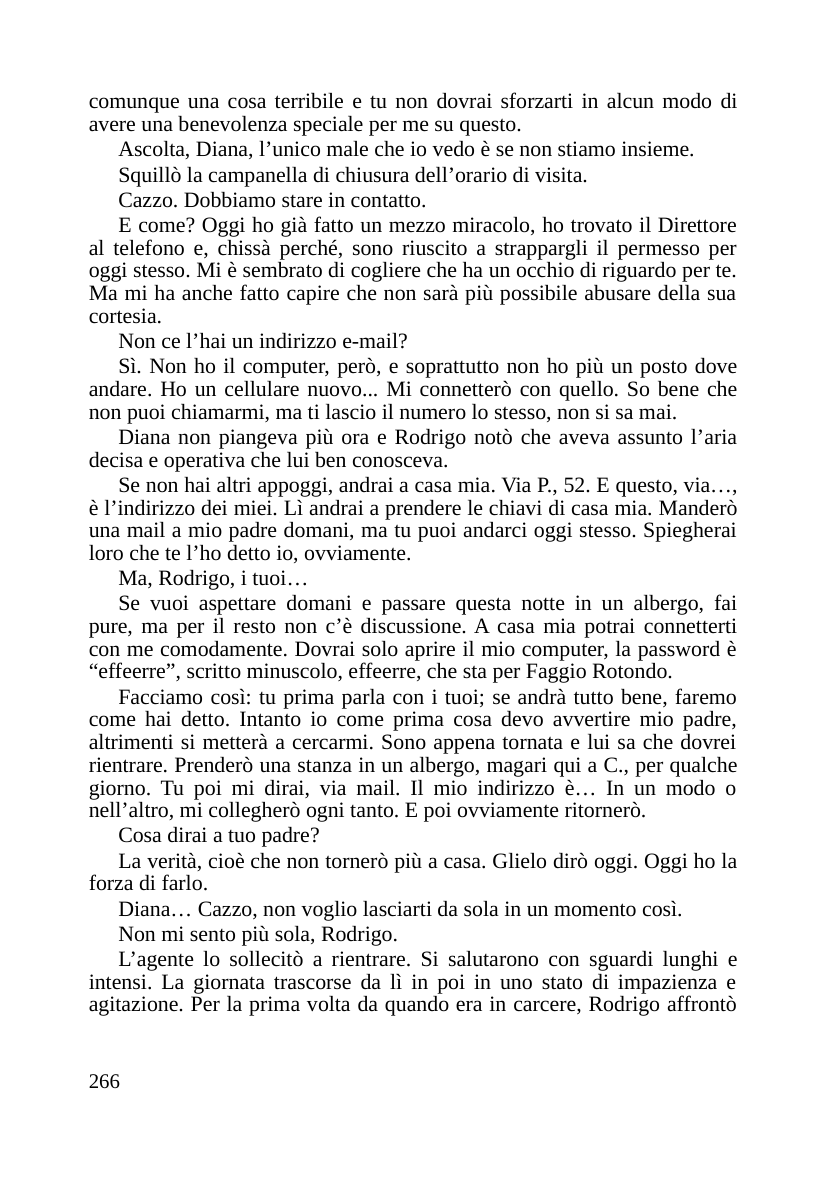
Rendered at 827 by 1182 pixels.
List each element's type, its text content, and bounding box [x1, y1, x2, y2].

text Non mi sento più sola, Rodrigo. [88, 921, 738, 946]
text E come? Oggi ho già fatto un mezzo miracolo, ho trovato il Direttore al telefono e, chissà perché, sono riuscito a strappargli il permesso per oggi stesso. Mi è sembrato di cogliere che ha un occhio di riguardo per te. Ma mi ha anche fatto capire che non sarà più possibile abusare della sua cortesia. [88, 212, 738, 328]
text Ma, Rodrigo, i tuoi… [88, 565, 738, 590]
text Se vuoi aspettare domani e passare questa notte in un albergo, fai pure, ma per il resto non c’è discussione. A casa mia potrai connetterti con me comodamente. Dovrai solo aprire il mio computer, la password è “effeerre”, scritto minuscolo, effeerre, che sta per Faggio Rotondo. [88, 590, 738, 684]
text La verità, cioè che non tornerò più a casa. Glielo dirò oggi. Oggi ho la forza di farlo. [88, 848, 738, 896]
text Squillò la campanella di chiusura dell’orario di visita. [88, 162, 738, 187]
text Sì. Non ho il computer, però, e soprattutto non ho più un posto dove andare. Ho un cellulare nuovo... Mi connetterò con quello. So bene che non puoi chiamarmi, ma ti lascio il numero lo stesso, non si sa mai. [88, 353, 738, 424]
text comunque una cosa terribile e tu non dovrai sforzarti in alcun modo di avere una benevolenza speciale per me su questo. [88, 88, 738, 136]
text Cazzo. Dobbiamo stare in contatto. [88, 187, 738, 212]
text Cosa dirai a tuo padre? [88, 822, 738, 848]
text Diana non piangeva più ora e Rodrigo notò che aveva assunto l’aria decisa e operativa che lui ben conosceva. [88, 424, 738, 472]
text Ascolta, Diana, l’unico male che io vedo è se non stiamo insieme. [88, 136, 738, 162]
text L’agente lo sollecitò a rientrare. Si salutarono con sguardi lunghi e intensi. La giornata trascorse da lì in poi in uno stato di impazienza e agitazione. Per la prima volta da quando era in carcere, Rodrigo affrontò [88, 946, 738, 1017]
text Se non hai altri appoggi, andrai a casa mia. Via P., 52. E questo, via…, è l’indirizzo dei miei. Lì andrai a prendere le chiavi di casa mia. Manderò una mail a mio padre domani, ma tu puoi andarci oggi stesso. Spiegherai loro che te l’ho detto io, ovviamente. [88, 472, 738, 565]
text Non ce l’hai un indirizzo e-mail? [88, 328, 738, 353]
text Diana… Cazzo, non voglio lasciarti da sola in un momento così. [88, 896, 738, 921]
text Facciamo così: tu prima parla con i tuoi; se andrà tutto bene, faremo come hai detto. Intanto io come prima cosa devo avvertire mio padre, altrimenti si metterà a cercarmi. Sono appena tornata e lui sa che dovrei rientrare. Prenderò una stanza in un albergo, magari qui a C., per qualche giorno. Tu poi mi dirai, via mail. Il mio indirizzo è… In un modo o nell’altro, mi collegherò ogni tanto. E poi ovviamente ritornerò. [88, 684, 738, 822]
